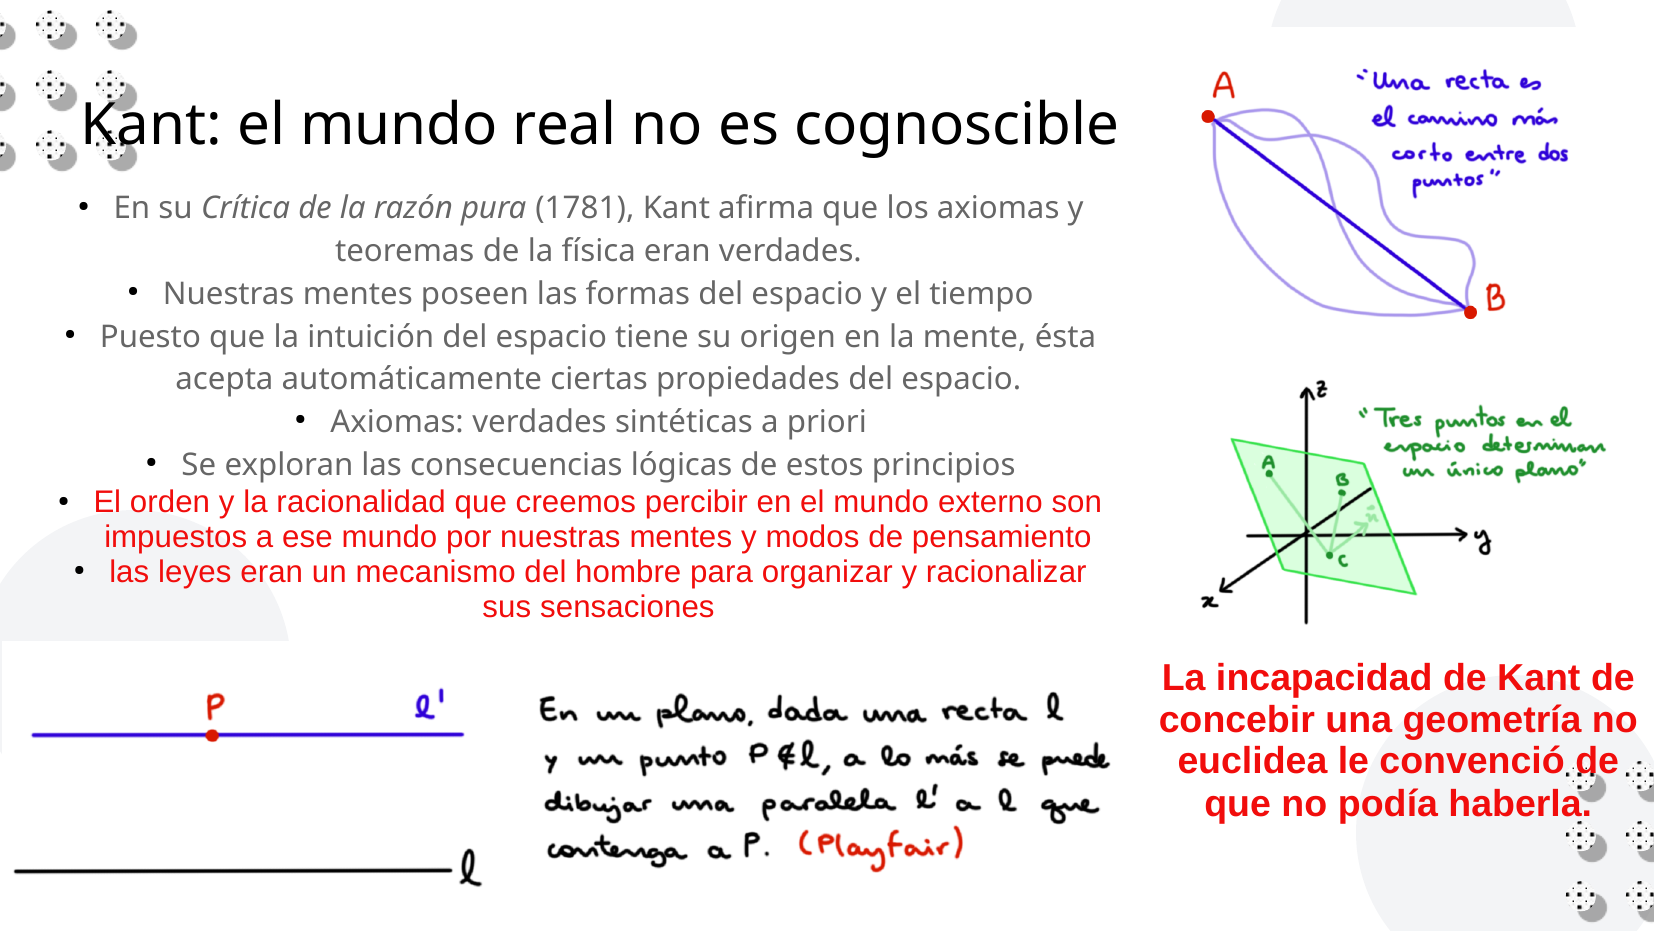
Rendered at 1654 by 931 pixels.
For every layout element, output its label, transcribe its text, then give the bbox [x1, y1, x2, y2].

text_box Kant: el mundo real no es cognoscible [0, 75, 1171, 294]
picture [0, 13, 6, 38]
picture [1171, 27, 1613, 638]
picture [2, 641, 1126, 901]
text_box La incapacidad de Kant de concebir una geometría no euclidea le convenció de que no podía haberla. [1143, 648, 1654, 901]
picture [40, 70, 62, 75]
text_box En su Crítica de la razón pura (1781), Kant afirma que los axiomas y teoremas de la física eran verdades. Nuestras mentes poseen las formas del espacio y el tiempo Puesto que la intuición del espacio tiene su origen en la mente, ésta acepta automáticamente ciertas propiedades del espacio. Axiomas: verdades sintéticas a priori Se exploran las consecuencias lógicas de estos principios El orden y la racionalidad que creemos percibir en el mundo externo son impuestos a ese mundo por nuestras mentes y modos de pensamiento las leyes eran un mecanismo del hombre para organizar y racionalizar sus sensaciones [37, 177, 1126, 641]
picture [100, 70, 122, 75]
picture [1566, 901, 1596, 912]
picture [95, 10, 126, 41]
picture [1626, 901, 1654, 912]
picture [35, 10, 66, 41]
